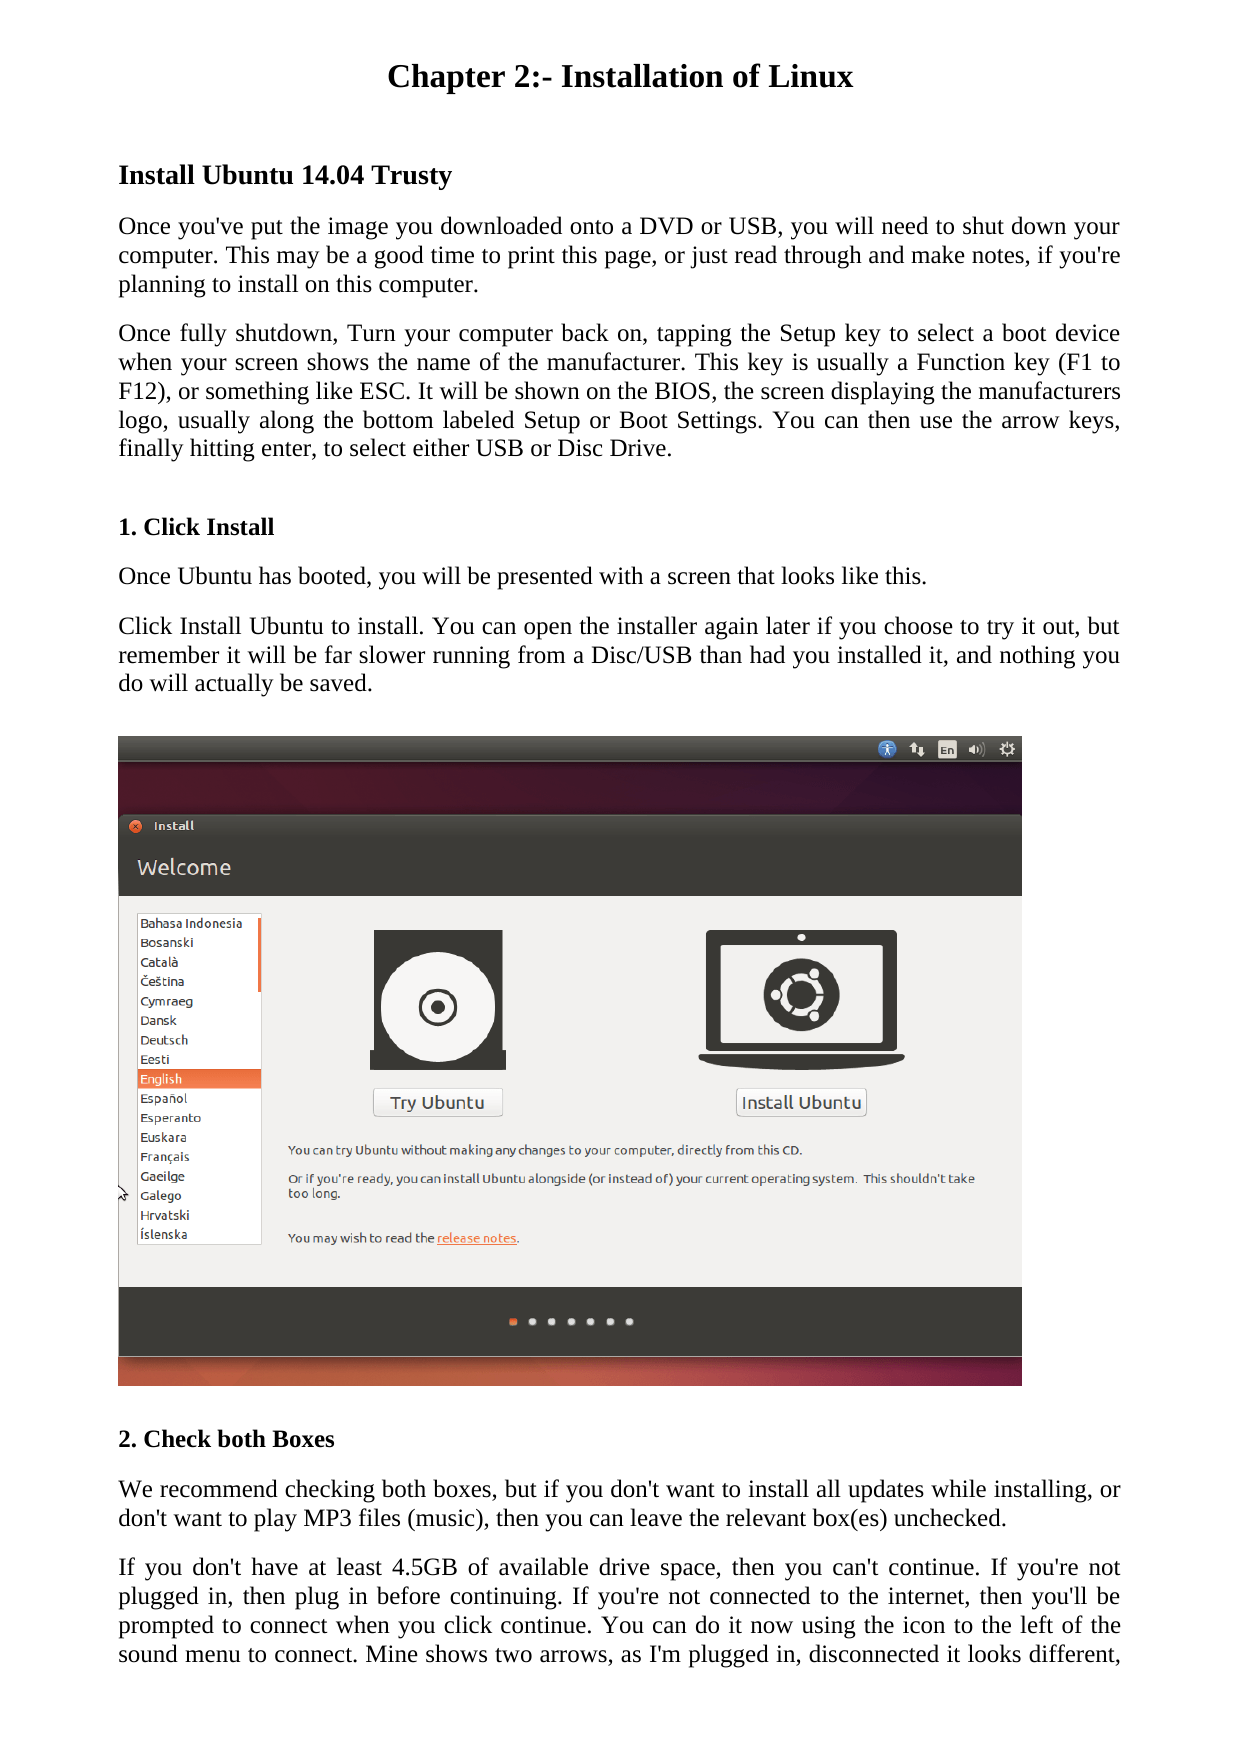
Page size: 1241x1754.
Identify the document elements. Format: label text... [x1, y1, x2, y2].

text 1. Click Install [118, 512, 1122, 541]
text Once Ubuntu has booted, you will be presented with a screen that looks like this. [118, 561, 1122, 590]
text Once fully shutdown, Turn your computer back on, tapping the Setup key to select a boot device when your screen shows the name of the manufacturer. This key is usually a Function key (F1 to F12), or something like ESC. It will be shown on the BIOS, the screen displaying the manufacturers logo, usually along the bottom labeled Setup or Boot Settings. You can then use the arrow keys, finally hitting enter, to select either USB or Disc Drive. [118, 318, 1122, 462]
text Install Ubuntu 14.04 Trusty [118, 158, 1122, 191]
text 2. Check both Boxes [118, 1424, 1122, 1453]
text If you don't have at least 4.5GB of available drive space, then you can't continue. If you're not plugged in, then plug in before continuing. If you're not connected to the internet, then you'll be prompted to connect when you click continue. You can do it now using the icon to the left of the sound menu to connect. Mine shows two arrows, as I'm plugged in, disconnected it looks different, [118, 1552, 1122, 1667]
text Click Install Ubuntu to install. You can open the installer again later if you choose to try it out, but remember it will be far slower running from a Disc/USB than had you installed it, and nothing you do will actually be saved. [118, 611, 1122, 697]
text Once you've put the image you downloaded onto a DVD or USB, you will need to shut down your computer. This may be a good time to print this page, or just read through and make notes, if you're planning to install on this computer. [118, 211, 1122, 298]
text Chapter 2:- Installation of Linux [118, 56, 1122, 94]
text We recommend checking both boxes, but if you don't want to install all updates while installing, or don't want to play MP3 files (music), then you can leave the relevant box(es) unchecked. [118, 1474, 1122, 1532]
